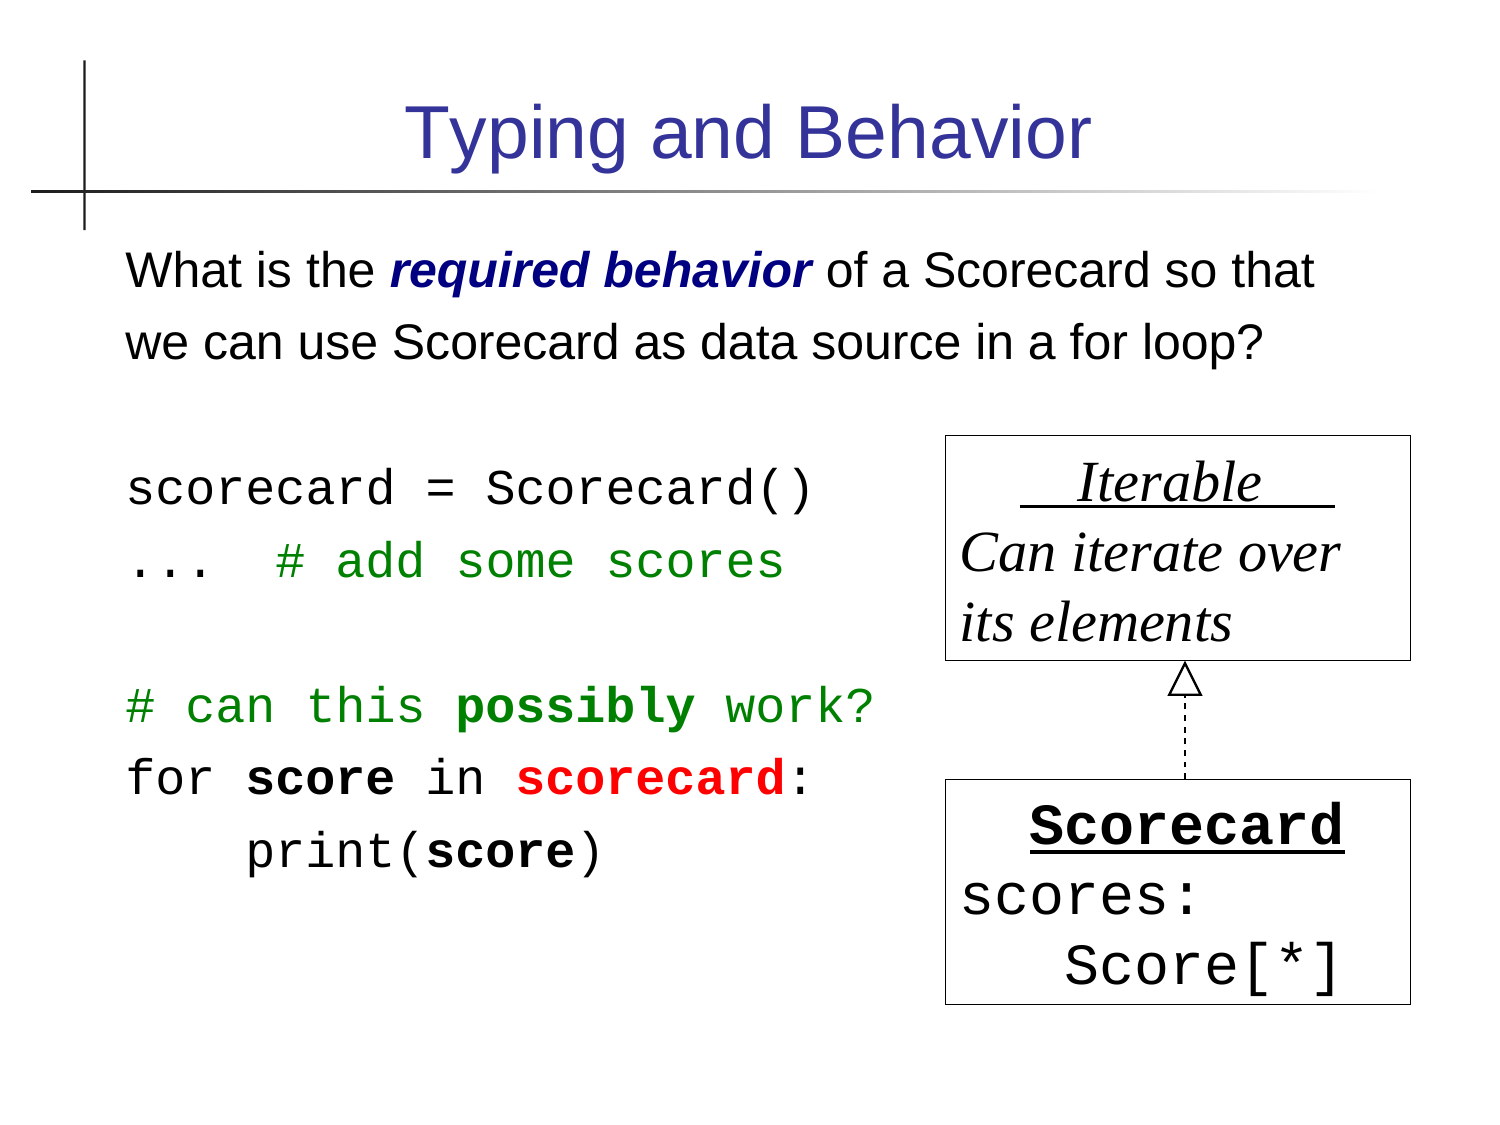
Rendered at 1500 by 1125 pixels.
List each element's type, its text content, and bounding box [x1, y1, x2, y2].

text_box Iterable Can iterate over its elements [945, 435, 1411, 661]
text_box Scorecard scores: Score[*] [945, 779, 1411, 1005]
title Typing and Behavior [100, 42, 1397, 182]
list What is the required behavior of a Scorecard so that we can use Scorecard as data source in a for loop? scorecard = Scorecard() ... # add some scores # can this possibly work? for score in scorecard: print(score) [110, 229, 1408, 961]
